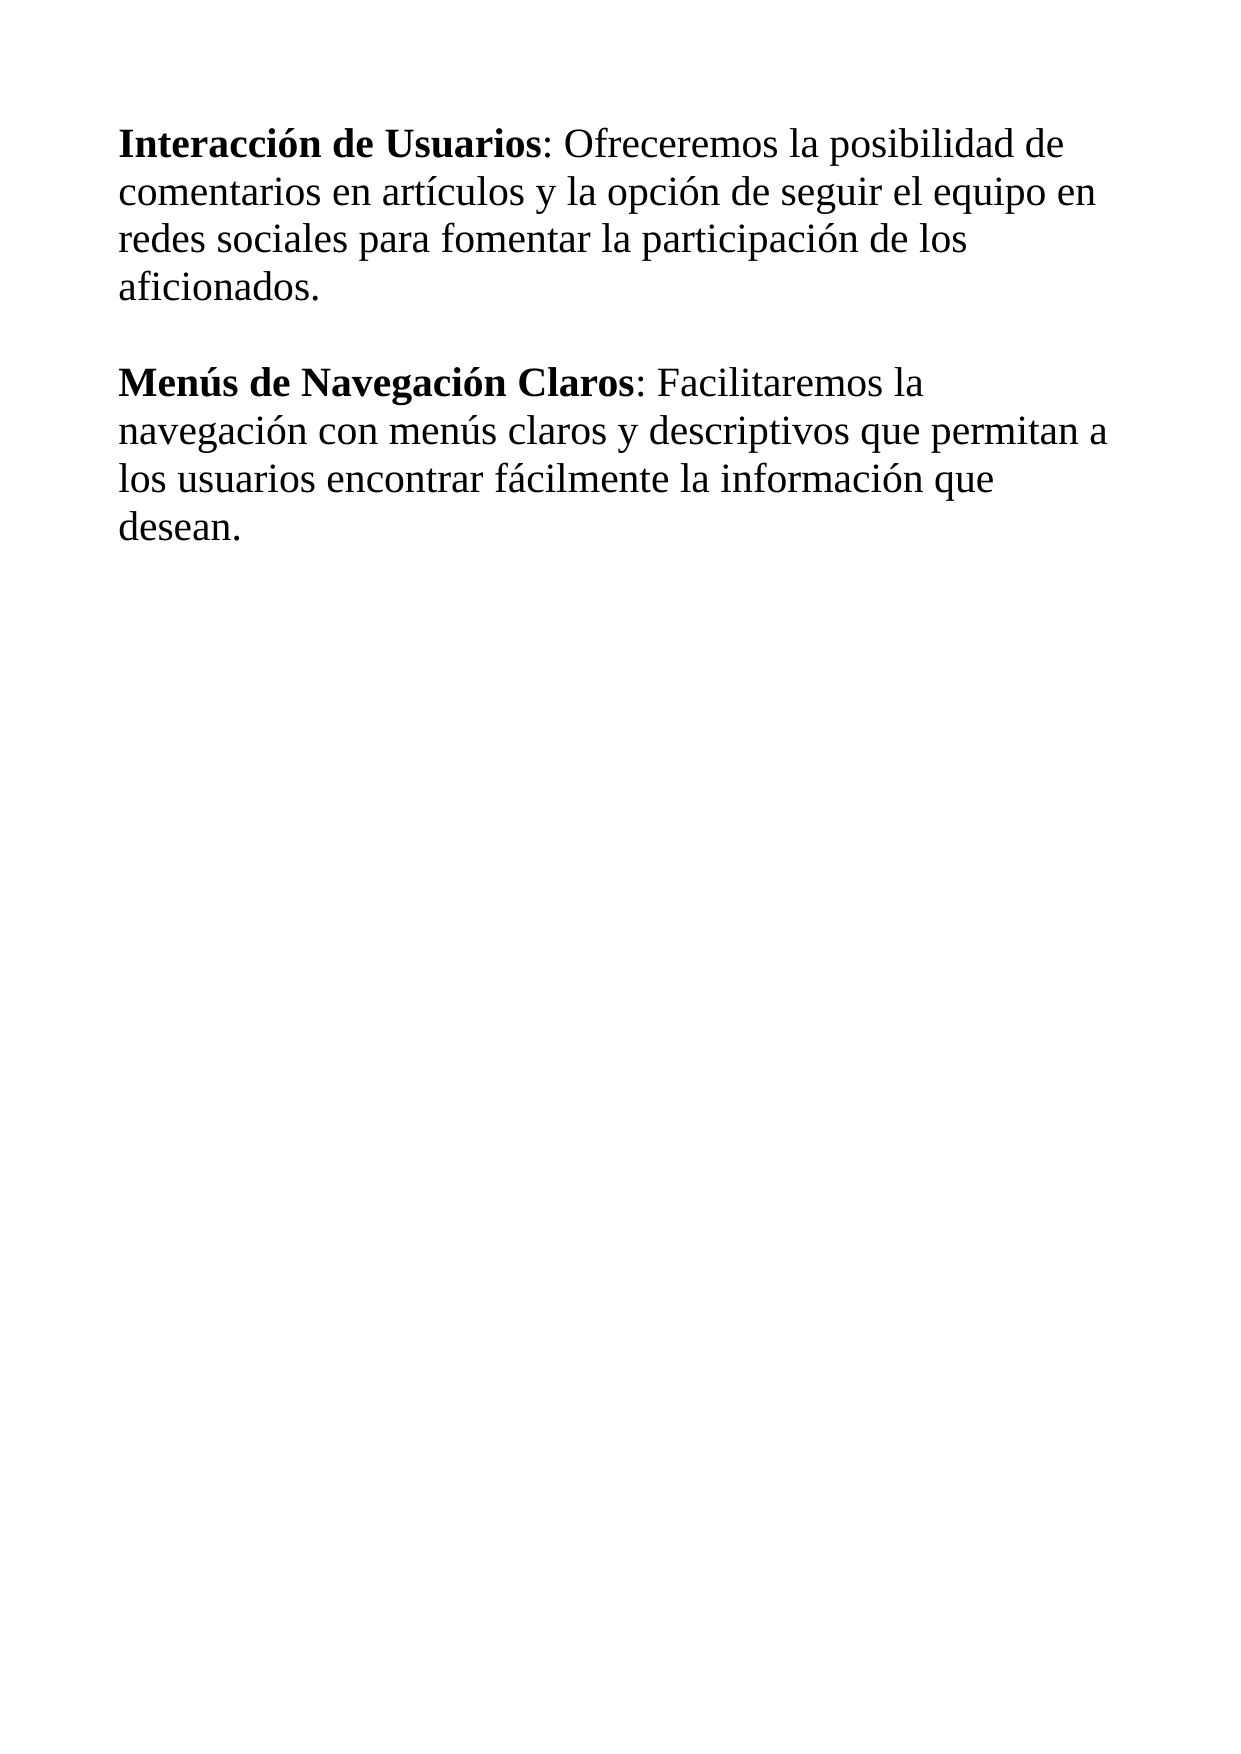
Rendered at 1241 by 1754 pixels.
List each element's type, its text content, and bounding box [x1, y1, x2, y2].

text Menús de Navegación Claros: Facilitaremos la navegación con menús claros y descriptivos que permitan a los usuarios encontrar fácilmente la información que desean. [118, 358, 1122, 549]
text Interacción de Usuarios: Ofreceremos la posibilidad de comentarios en artículos y la opción de seguir el equipo en redes sociales para fomentar la participación de los aficionados. [118, 118, 1122, 310]
